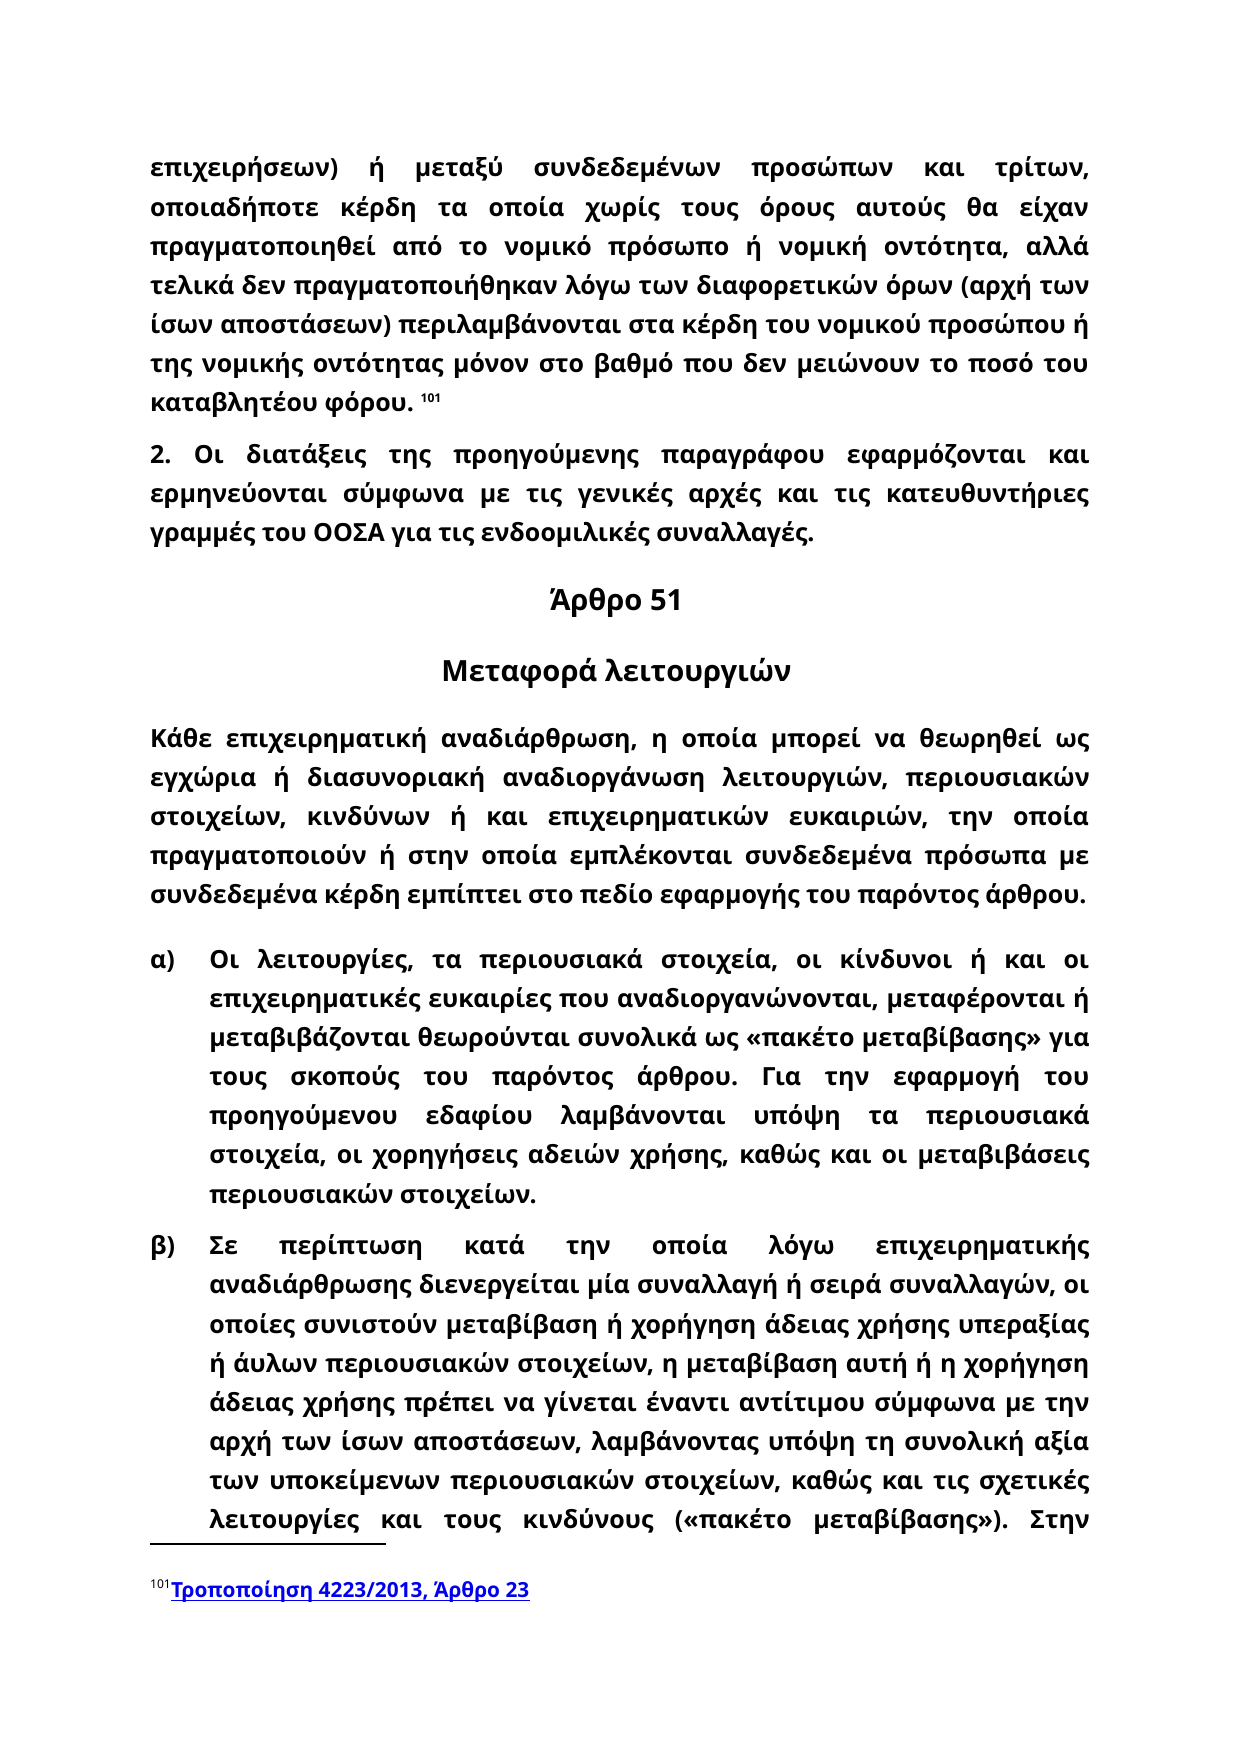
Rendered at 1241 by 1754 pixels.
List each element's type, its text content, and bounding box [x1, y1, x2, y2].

subtitle Άρθρο 51 [150, 579, 1090, 619]
text επιχειρήσεων) ή μεταξύ συνδεδεμένων προσώπων και τρίτων, οποιαδήποτε κέρδη τα οποία χωρίς τους όρους αυτούς θα είχαν πραγματοποιηθεί από το νομικό πρόσωπο ή νομική οντότητα, αλλά τελικά δεν πραγματοποιήθηκαν λόγω των διαφορετικών όρων (αρχή των ίσων αποστάσεων) περιλαμβάνονται στα κέρδη του νομικού προσώπου ή της νομικής οντότητας μόνον στο βαθμό που δεν μειώνουν το ποσό του καταβλητέου φόρου. [150, 150, 1090, 419]
subtitle Μεταφορά λειτουργιών [150, 650, 1090, 689]
list β) Σε περίπτωση κατά την οποία λόγω επιχειρηματικής αναδιάρθρωσης διενεργείται μία συναλλαγή ή σειρά συναλλαγών, οι οποίες συνιστούν μεταβίβαση ή χορήγηση άδειας χρήσης υπεραξίας ή άυλων περιουσιακών στοιχείων, η μεταβίβαση αυτή ή η χορήγηση άδειας χρήσης πρέπει να γίνεται έναντι αντίτιμου σύμφωνα με την αρχή των ίσων αποστάσεων, λαμβάνοντας υπόψη τη συνολική αξία των υποκείμενων περιουσιακών στοιχείων, καθώς και τις σχετικές λειτουργίες και τους κινδύνους («πακέτο μεταβίβασης»). Στην [150, 1228, 1090, 1536]
text 2. Οι διατάξεις της προηγούμενης παραγράφου εφαρμόζονται και ερμηνεύονται σύμφωνα με τις γενικές αρχές και τις κατευθυντήριες γραμμές του ΟΟΣΑ για τις ενδοομιλικές συναλλαγές. [150, 437, 1090, 549]
text Κάθε επιχειρηματική αναδιάρθρωση, η οποία μπορεί να θεωρηθεί ως εγχώρια ή διασυνοριακή αναδιοργάνωση λειτουργιών, περιουσιακών στοιχείων, κινδύνων ή και επιχειρηματικών ευκαιριών, την οποία πραγματοποιούν ή στην οποία εμπλέκονται συνδεδεμένα πρόσωπα με συνδεδεμένα κέρδη εμπίπτει στο πεδίο εφαρμογής του παρόντος άρθρου. [150, 720, 1090, 911]
list α) Οι λειτουργίες, τα περιουσιακά στοιχεία, οι κίνδυνοι ή και οι επιχειρηματικές ευκαιρίες που αναδιοργανώνονται, μεταφέρονται ή μεταβιβάζονται θεωρούνται συνολικά ως «πακέτο μεταβίβασης» για τους σκοπούς του παρόντος άρθρου. Για την εφαρμογή του προηγούμενου εδαφίου λαμβάνονται υπόψη τα περιουσιακά στοιχεία, οι χορηγήσεις αδειών χρήσης, καθώς και οι μεταβιβάσεις περιουσιακών στοιχείων. [150, 941, 1090, 1210]
text Τροποποίηση 4223/2013, Άρθρο 23 [150, 1576, 1090, 1604]
